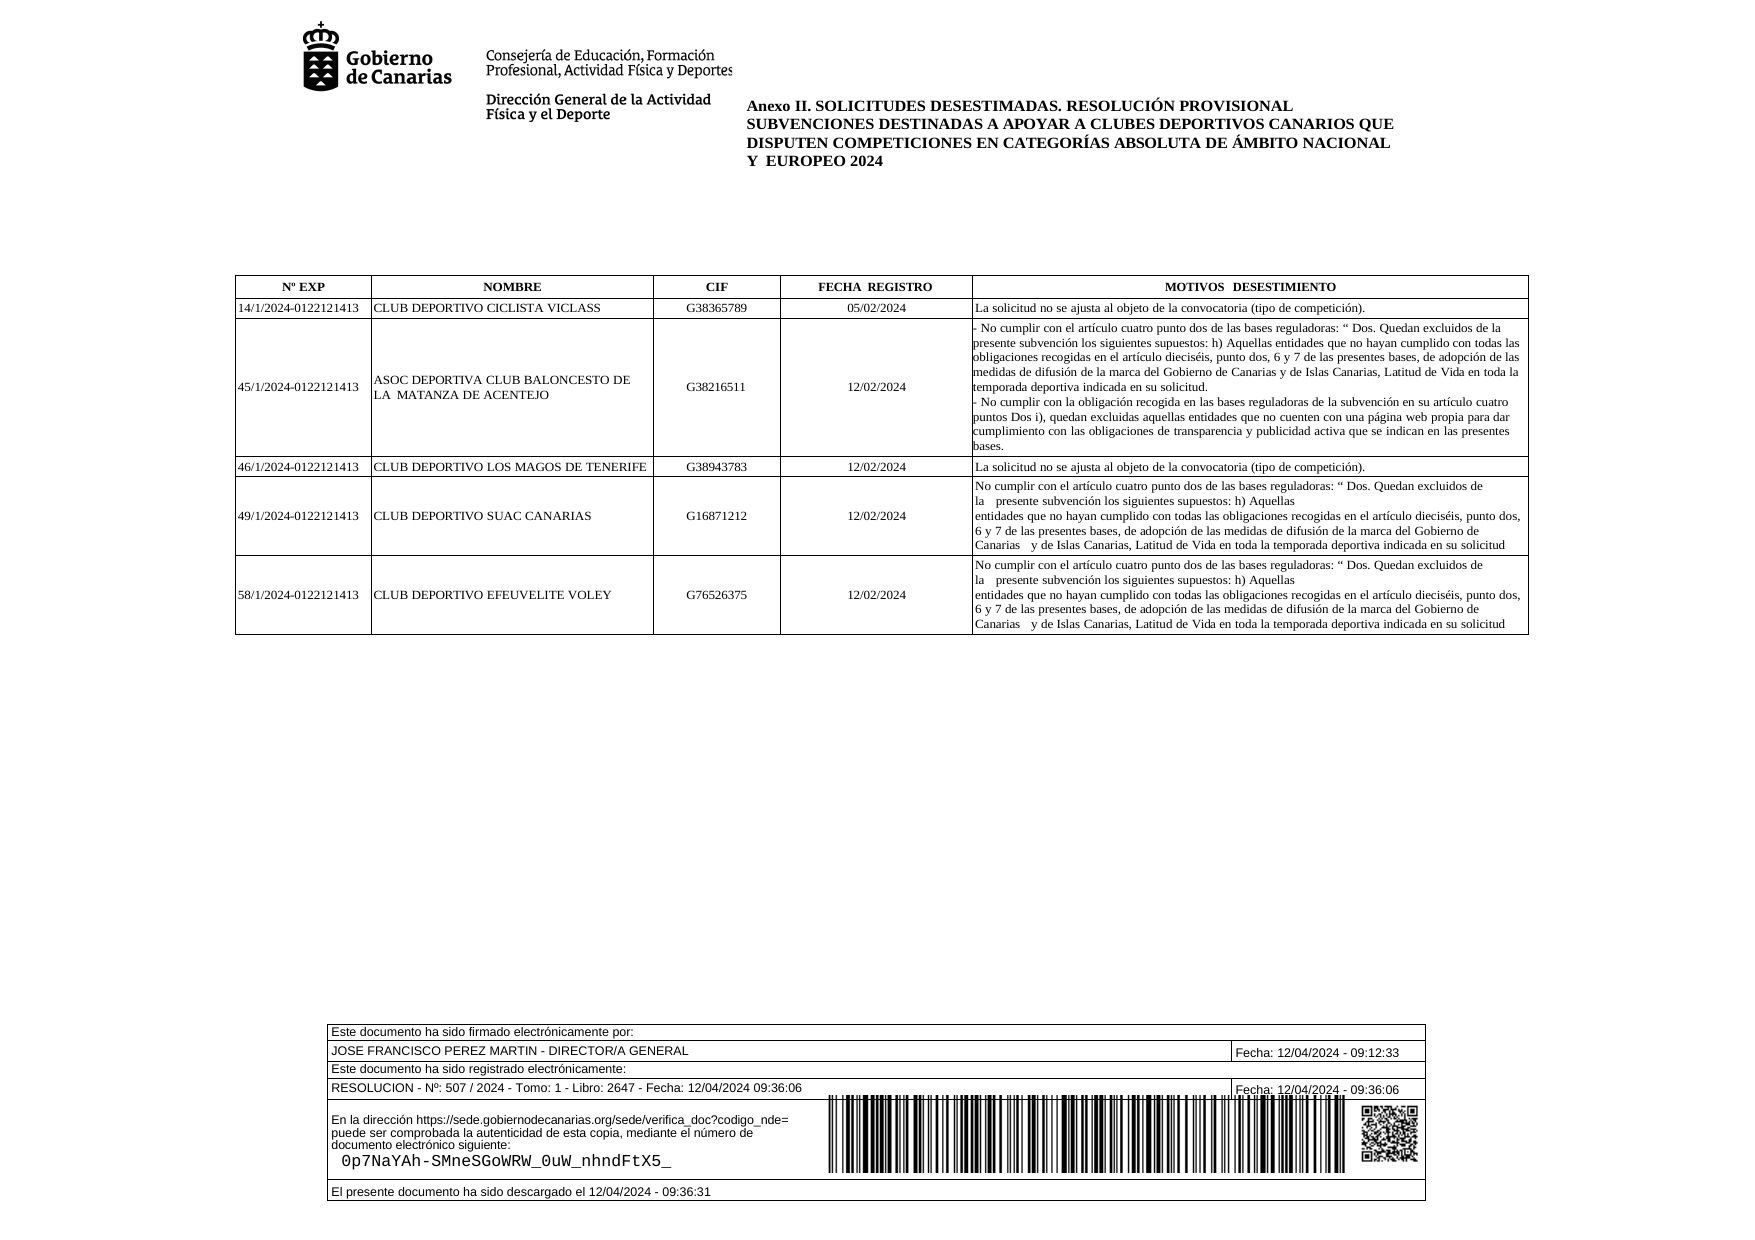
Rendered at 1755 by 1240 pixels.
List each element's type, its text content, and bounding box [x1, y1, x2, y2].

table_cell 14/1/2024-0122121413 [236, 299, 371, 317]
table_cell Fecha: 12/04/2024 - 09:36:06 [1232, 1079, 1425, 1098]
table_cell G76526375 [654, 556, 780, 634]
table_header Este documento ha sido firmado electrónicamente por: [328, 1025, 1425, 1040]
table_cell No cumplir con el artículo cuatro punto dos de las bases reguladoras: “ Dos. Quedan excluidos de la presente subvención los siguientes supuestos: h) Aquellas entidades que no hayan cumplido con todas las obligaciones recogidas en el artículo dieciséis, punto dos, 6 y 7 de las presentes bases, de adopción de las medidas de difusión de la marca del Gobierno de Canarias y de Islas Canarias, Latitud de Vida en toda la temporada deportiva indicada en su solicitud [973, 556, 1528, 634]
table_cell 46/1/2024-0122121413 [236, 457, 371, 476]
table_cell Este documento ha sido registrado electrónicamente: [328, 1062, 1425, 1078]
table_cell El presente documento ha sido descargado el 12/04/2024 - 09:36:31 [328, 1180, 1425, 1200]
table_cell CLUB DEPORTIVO CICLISTA VICLASS [372, 299, 653, 317]
table_cell No cumplir con el artículo cuatro punto dos de las bases reguladoras: “ Dos. Quedan excluidos de la presente subvención los siguientes supuestos: h) Aquellas entidades que no hayan cumplido con todas las obligaciones recogidas en el artículo dieciséis, punto dos, 6 y 7 de las presentes bases, de adopción de las medidas de difusión de la marca del Gobierno de Canarias y de Islas Canarias, Latitud de Vida en toda la temporada deportiva indicada en su solicitud. No cumplir con la obligación recogida en las bases reguladoras de la subvención en su artículo cuatro puntos Dos i), quedan excluidas aquellas entidades que no cuenten con una página web propia para dar cumplimiento con las obligaciones de transparencia y publicidad activa que se indican en las presentes bases. [973, 319, 1528, 456]
table_header MOTIVOS DESESTIMIENTO [973, 276, 1528, 298]
table_cell 12/02/2024 [781, 556, 972, 634]
table_cell G38216511 [654, 319, 780, 456]
table_cell 05/02/2024 [781, 299, 972, 317]
table_cell 49/1/2024-0122121413 [236, 477, 371, 555]
table_cell La solicitud no se ajusta al objeto de la convocatoria (tipo de competición). [973, 299, 1528, 317]
table_cell CLUB DEPORTIVO SUAC CANARIAS [372, 477, 653, 555]
table_cell 12/02/2024 [781, 477, 972, 555]
table_cell 45/1/2024-0122121413 [236, 319, 371, 456]
table_header FECHA REGISTRO [781, 276, 972, 298]
table_cell Fecha: 12/04/2024 - 09:12:33 [1232, 1041, 1425, 1061]
table_cell No cumplir con el artículo cuatro punto dos de las bases reguladoras: “ Dos. Quedan excluidos de la presente subvención los siguientes supuestos: h) Aquellas entidades que no hayan cumplido con todas las obligaciones recogidas en el artículo dieciséis, punto dos, 6 y 7 de las presentes bases, de adopción de las medidas de difusión de la marca del Gobierno de Canarias y de Islas Canarias, Latitud de Vida en toda la temporada deportiva indicada en su solicitud [973, 477, 1528, 555]
table_cell CLUB DEPORTIVO LOS MAGOS DE TENERIFE [372, 457, 653, 476]
table_cell G38365789 [654, 299, 780, 317]
table_cell ASOC DEPORTIVA CLUB BALONCESTO DE LA MATANZA DE ACENTEJO [372, 319, 653, 456]
text Anexo II. SOLICITUDES DESESTIMADAS. RESOLUCIÓN PROVISIONAL SUBVENCIONES DESTINADAS A APOYAR A CLUBES DEPORTIVOS CANARIOS QUE DISPUTEN COMPETICIONES EN CATEGORÍAS ABSOLUTA DE ÁMBITO NACIONAL Y EUROPEO 2024 [746, 97, 1404, 170]
table_cell 58/1/2024-0122121413 [236, 556, 371, 634]
table_cell G38943783 [654, 457, 780, 476]
table_cell En la dirección https://sede.gobiernodecanarias.org/sede/verifica_doc?codigo_nde= puede ser comprobada la autenticidad de esta copia, mediante el número de documento electrónico siguiente: 0p7NaYAh-SMneSGoWRW_0uW_nhndFtX5_ [328, 1100, 1425, 1179]
table_cell JOSE FRANCISCO PEREZ MARTIN - DIRECTOR/A GENERAL [328, 1041, 1231, 1061]
table_cell G16871212 [654, 477, 780, 555]
table_header CIF [654, 276, 780, 298]
table_header NOMBRE [372, 276, 653, 298]
table_cell La solicitud no se ajusta al objeto de la convocatoria (tipo de competición). [973, 457, 1528, 476]
table_cell 12/02/2024 [781, 319, 972, 456]
table_cell RESOLUCION - Nº: 507 / 2024 - Tomo: 1 - Libro: 2647 - Fecha: 12/04/2024 09:36:06 [328, 1079, 1231, 1098]
table_header Nº EXP [236, 276, 371, 298]
table_cell 12/02/2024 [781, 457, 972, 476]
table_cell CLUB DEPORTIVO EFEUVELITE VOLEY [372, 556, 653, 634]
